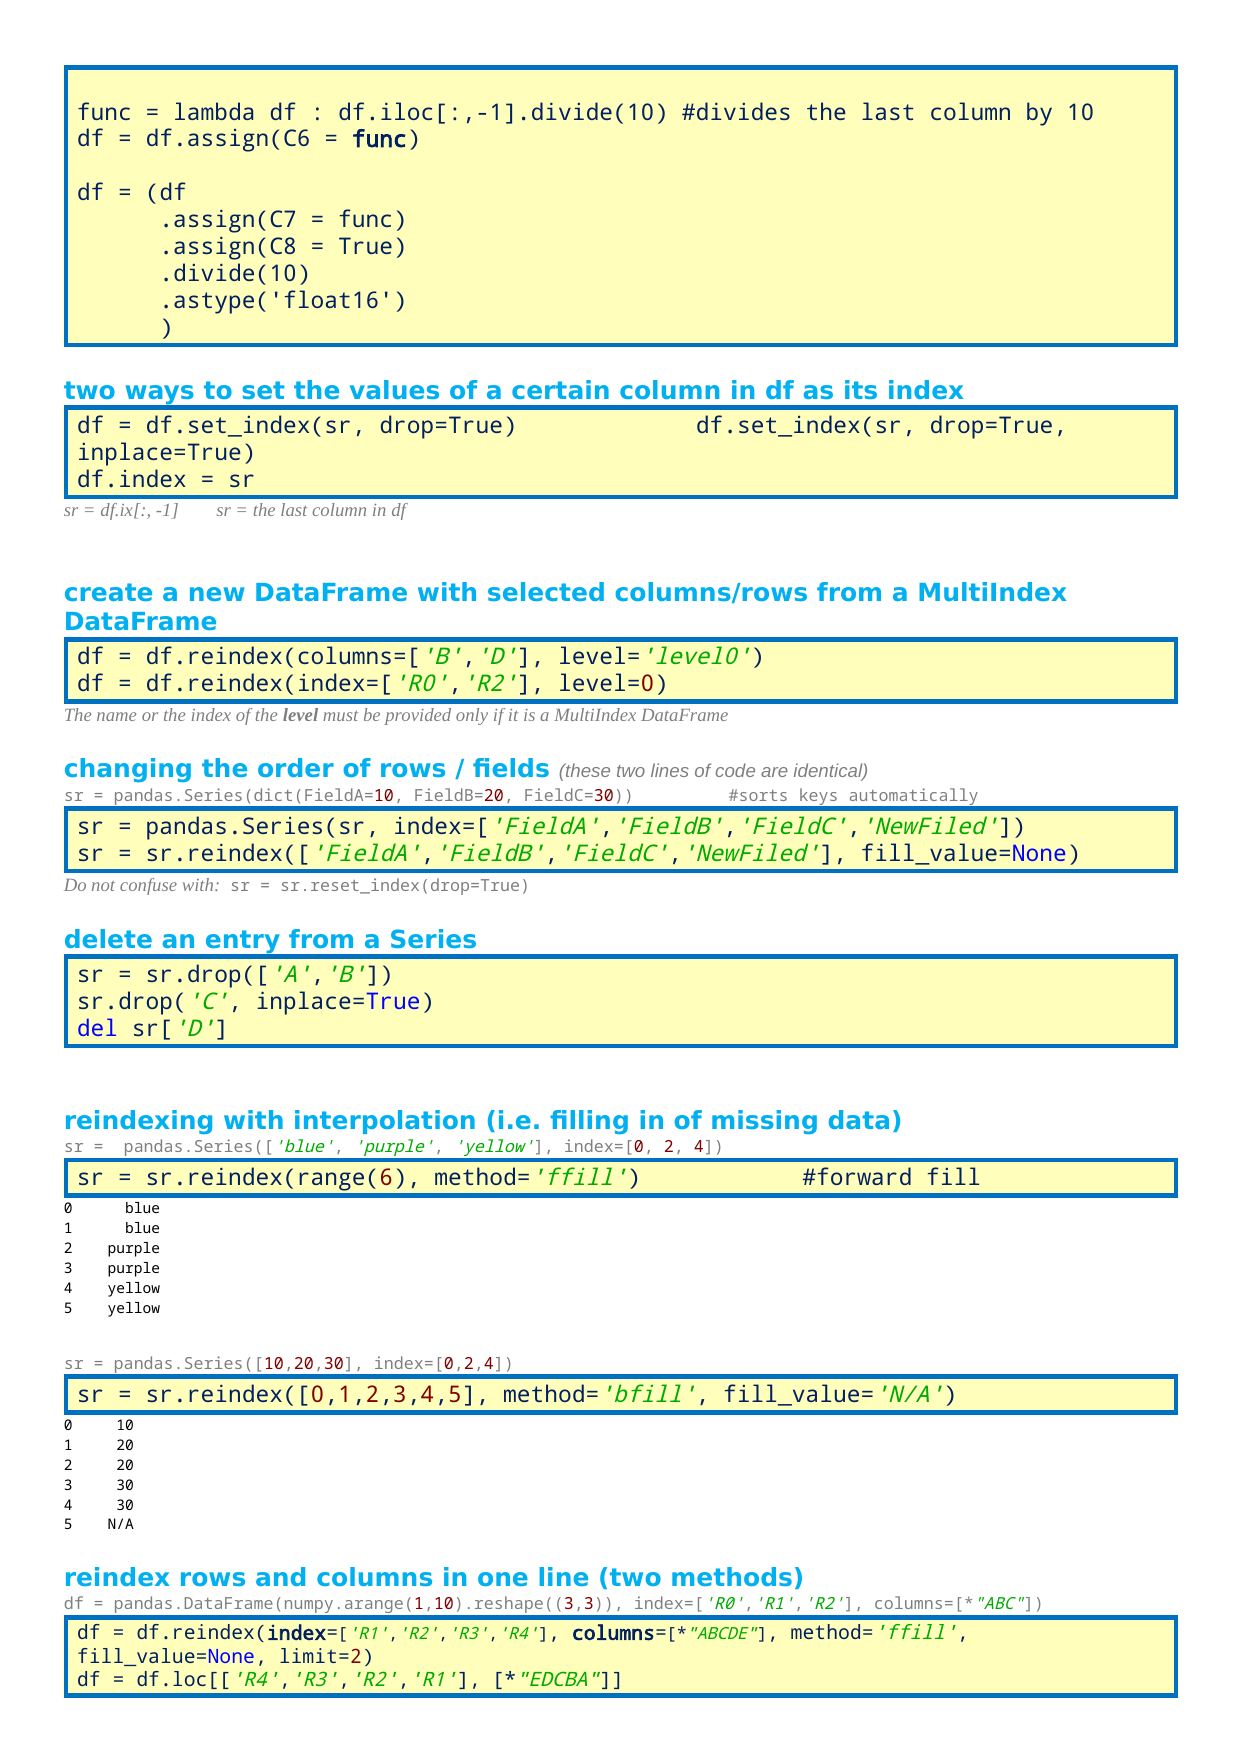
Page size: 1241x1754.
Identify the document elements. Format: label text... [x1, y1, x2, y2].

text .assign(C7 = func) [68, 199, 1174, 226]
title reindex rows and columns in one line (two methods) [63, 1563, 1178, 1592]
text sr = sr.reindex(['FieldA','FieldB','FieldC','NewFiled'], fill_value=None) [68, 833, 1174, 869]
text sr = pandas.Series(['blue', 'purple', 'yellow'], index=[0, 2, 4]) [63, 1135, 1178, 1158]
text 3 30 [63, 1474, 1178, 1494]
text sr = sr.reindex(range(6), method='ffill') #forward fill [68, 1162, 1174, 1193]
text 5 N/A [63, 1514, 1178, 1534]
text df = df.reindex(columns=['B','D'], level='level0') [68, 642, 1174, 664]
text ) [68, 307, 1174, 343]
text df = df.set_index(sr, drop=True) df.set_index(sr, drop=True, inplace=True) [68, 410, 1174, 459]
title changing the order of rows / fields (these two lines of code are identical) [63, 754, 1178, 783]
text sr = pandas.Series([10,20,30], index=[0,2,4]) [63, 1352, 1178, 1374]
text 3 purple [63, 1258, 1178, 1278]
text 1 20 [63, 1434, 1178, 1454]
text df = pandas.DataFrame(numpy.arange(1,10).reshape((3,3)), index=['R0','R1','R2'], columns=[*"ABC"]) [63, 1592, 1178, 1615]
text The name or the index of the level must be provided only if it is a MultiIndex DataFrame [63, 704, 1178, 726]
text 4 30 [63, 1494, 1178, 1514]
text del sr['D'] [68, 1008, 1174, 1044]
text .divide(10) [68, 253, 1174, 280]
title two ways to set the values of a certain column in df as its index [63, 376, 1178, 405]
text df.index = sr [68, 459, 1174, 495]
text 2 purple [63, 1238, 1178, 1258]
text df = df.reindex(index=['R0','R2'], level=0) [68, 664, 1174, 699]
text df = df.loc[['R4','R3','R2','R1'], [*"EDCBA"]] [68, 1661, 1174, 1693]
title delete an entry from a Series [63, 925, 1178, 954]
text sr = sr.drop(['A','B']) [68, 959, 1174, 981]
text df = (df [68, 172, 1174, 199]
text 5 yellow [63, 1298, 1178, 1317]
text 2 20 [63, 1454, 1178, 1474]
text func = lambda df : df.iloc[:,-1].divide(10) #divides the last column by 10 [68, 92, 1174, 119]
title create a new DataFrame with selected columns/rows from a MultiIndex DataFrame [63, 578, 1178, 637]
text df = df.reindex(index=['R1','R2','R3','R4'], columns=[*"ABCDE"], method='ffill', fill_value=None, limit=2) [68, 1620, 1174, 1661]
text sr = sr.reindex([0,1,2,3,4,5], method='bfill', fill_value='N/A') [68, 1379, 1174, 1410]
text sr.drop('C', inplace=True) [68, 981, 1174, 1008]
title reindexing with interpolation (i.e. filling in of missing data) [63, 1106, 1178, 1135]
text 0 10 [63, 1415, 1178, 1434]
text Do not confuse with: sr = sr.reset_index(drop=True) [63, 873, 1178, 896]
text sr = pandas.Series(sr, index=['FieldA','FieldB','FieldC','NewFiled']) [68, 811, 1174, 833]
text 0 blue [63, 1198, 1178, 1218]
text .assign(C8 = True) [68, 226, 1174, 253]
text sr = pandas.Series(dict(FieldA=10, FieldB=20, FieldC=30)) #sorts keys automatically [63, 783, 1178, 806]
text df = df.assign(C6 = func) [68, 119, 1174, 146]
text 1 blue [63, 1218, 1178, 1238]
text 4 yellow [63, 1278, 1178, 1298]
text .astype('float16') [68, 280, 1174, 307]
text sr = df.ix[:, -1] sr = the last column in df [63, 499, 1178, 521]
